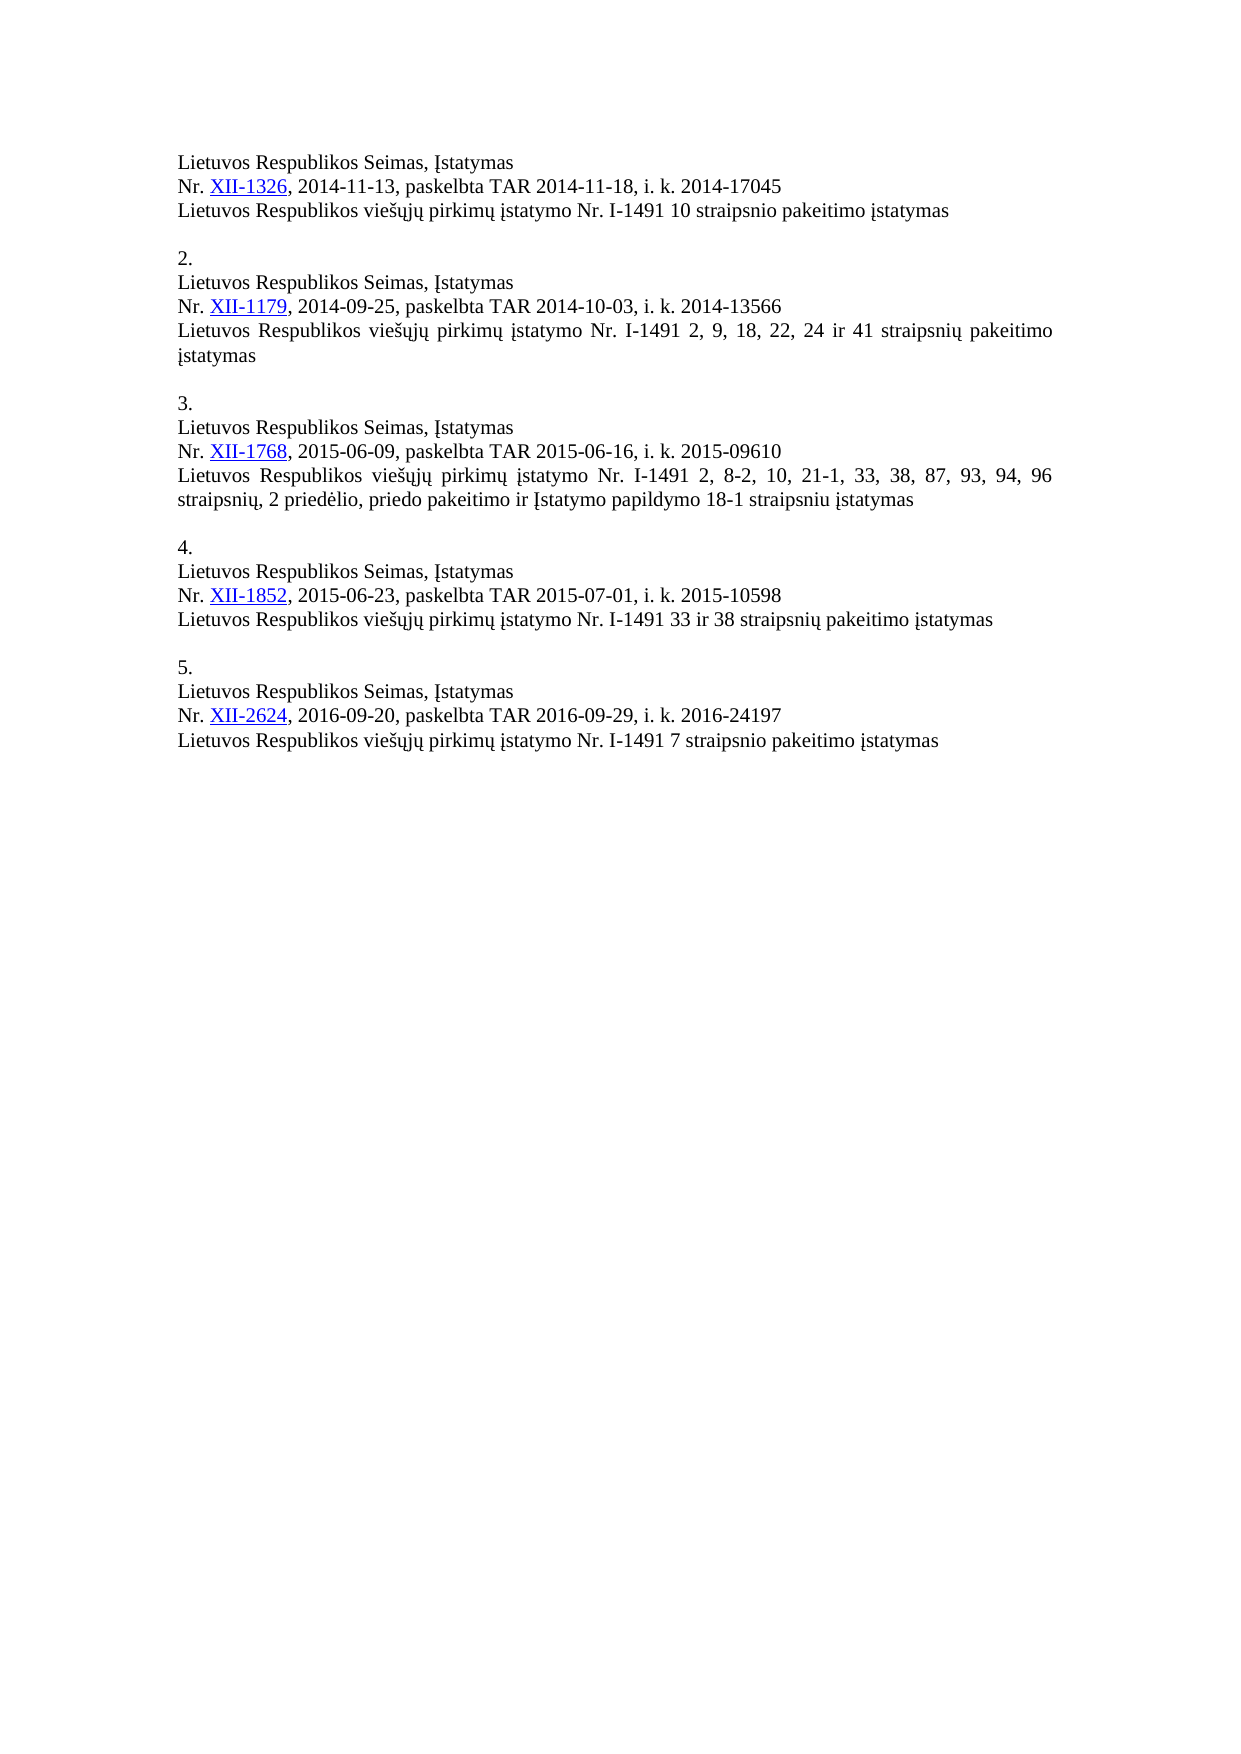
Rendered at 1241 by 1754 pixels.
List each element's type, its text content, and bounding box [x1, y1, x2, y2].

text Lietuvos Respublikos Seimas, Įstatymas [177, 150, 1053, 174]
text Lietuvos Respublikos Seimas, Įstatymas [177, 679, 1053, 703]
text Lietuvos Respublikos Seimas, Įstatymas [177, 270, 1053, 294]
text 4. [177, 535, 1053, 559]
text Lietuvos Respublikos viešųjų pirkimų įstatymo Nr. I-1491 2, 8-2, 10, 21-1, 33, 38, 87, 93, 94, 96 straipsnių, 2 priedėlio, priedo pakeitimo ir Įstatymo papildymo 18-1 straipsniu įstatymas [177, 463, 1053, 511]
text Nr. XII-1768, 2015-06-09, paskelbta TAR 2015-06-16, i. k. 2015-09610 [177, 439, 1053, 463]
text Nr. XII-1179, 2014-09-25, paskelbta TAR 2014-10-03, i. k. 2014-13566 [177, 294, 1053, 318]
text 5. [177, 655, 1053, 679]
text Lietuvos Respublikos viešųjų pirkimų įstatymo Nr. I-1491 7 straipsnio pakeitimo įstatymas [177, 727, 1053, 752]
text Nr. XII-2624, 2016-09-20, paskelbta TAR 2016-09-29, i. k. 2016-24197 [177, 703, 1053, 727]
text 3. [177, 391, 1053, 415]
text 2. [177, 246, 1053, 270]
text Lietuvos Respublikos Seimas, Įstatymas [177, 415, 1053, 439]
text Lietuvos Respublikos Seimas, Įstatymas [177, 559, 1053, 583]
text Nr. XII-1852, 2015-06-23, paskelbta TAR 2015-07-01, i. k. 2015-10598 [177, 583, 1053, 607]
text Lietuvos Respublikos viešųjų pirkimų įstatymo Nr. I-1491 33 ir 38 straipsnių pakeitimo įstatymas [177, 607, 1053, 631]
text Lietuvos Respublikos viešųjų pirkimų įstatymo Nr. I-1491 2, 9, 18, 22, 24 ir 41 straipsnių pakeitimo įstatymas [177, 318, 1053, 367]
text Lietuvos Respublikos viešųjų pirkimų įstatymo Nr. I-1491 10 straipsnio pakeitimo įstatymas [177, 198, 1053, 222]
text Nr. XII-1326, 2014-11-13, paskelbta TAR 2014-11-18, i. k. 2014-17045 [177, 174, 1053, 198]
